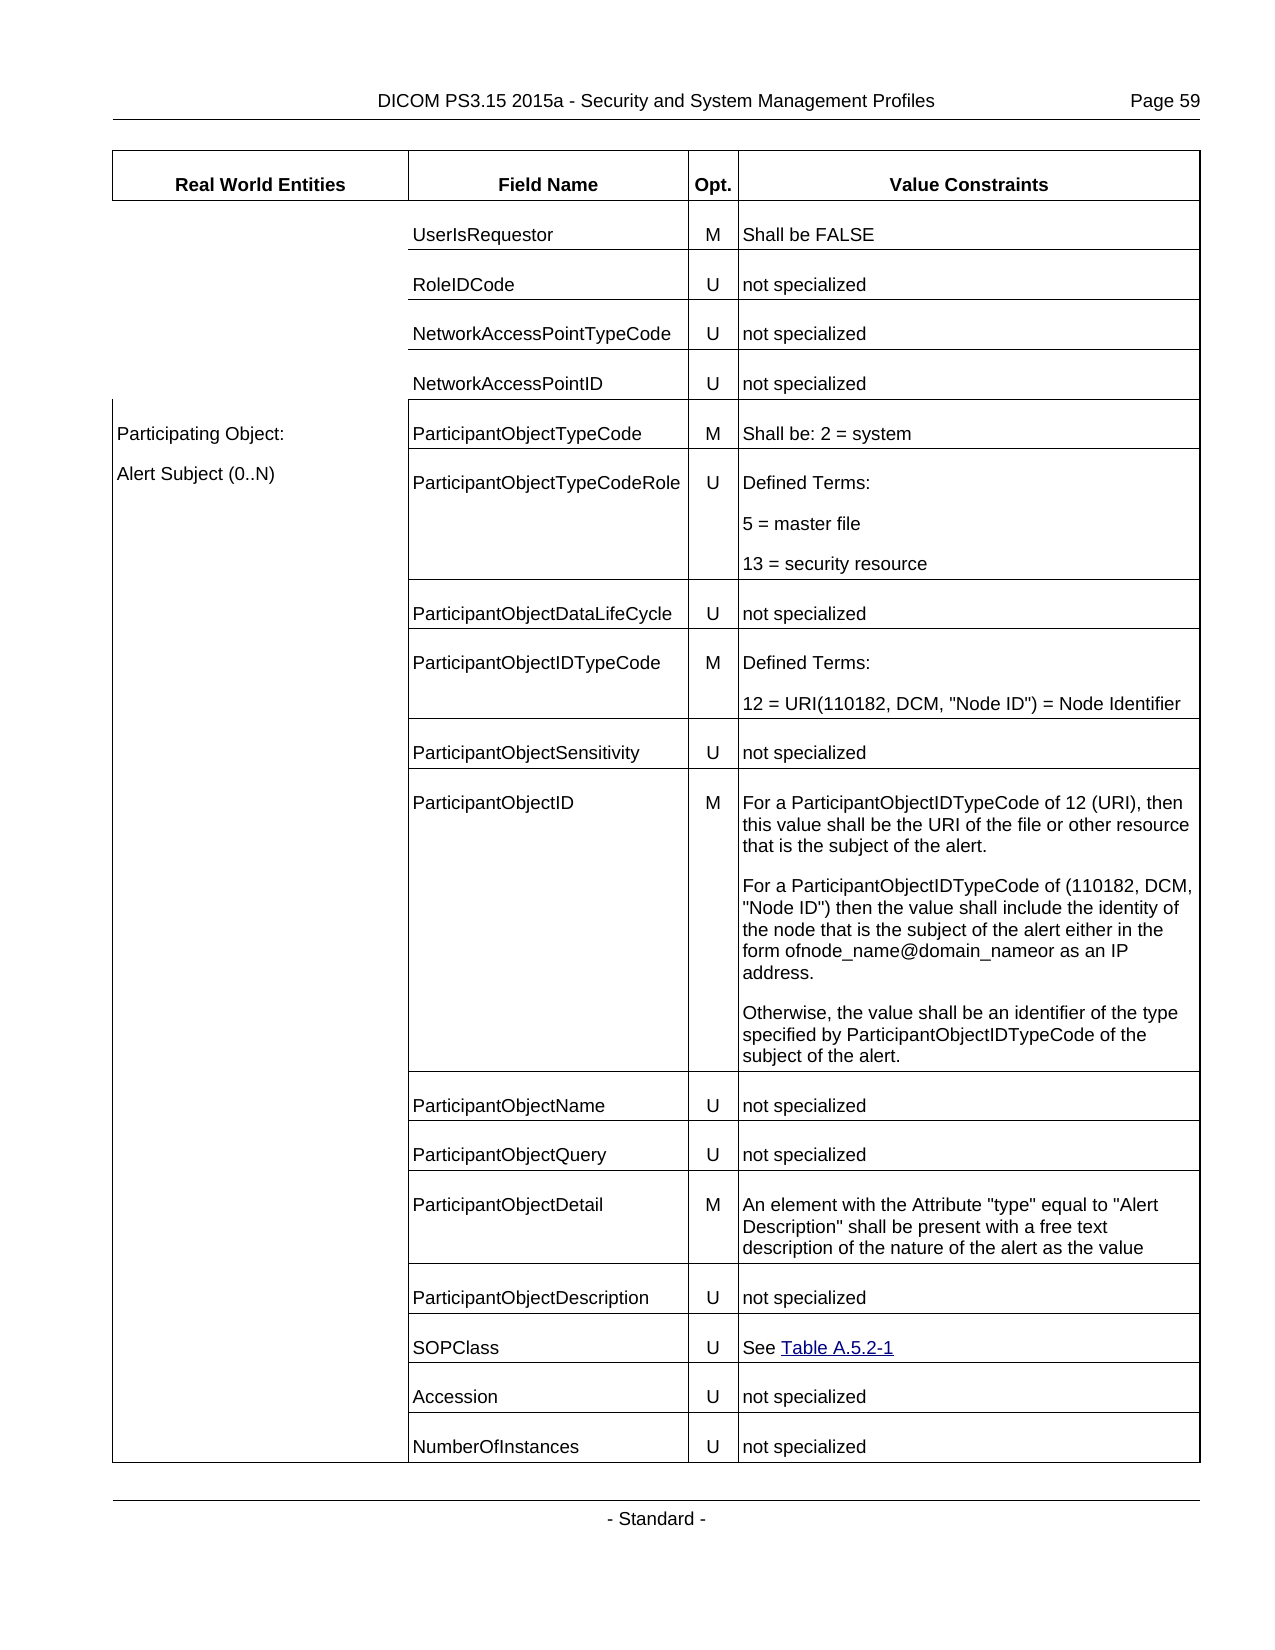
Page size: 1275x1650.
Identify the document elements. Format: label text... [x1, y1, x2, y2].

table_cell U [689, 719, 738, 768]
table_cell U [689, 1072, 738, 1120]
table_header Real World Entities [113, 151, 408, 200]
table_cell Participating Object: Alert Subject (0..N) [113, 399, 408, 1462]
table_cell M [689, 201, 738, 249]
table_cell ParticipantObjectQuery [409, 1121, 688, 1170]
table_cell ParticipantObjectDataLifeCycle [409, 580, 688, 628]
table_cell ParticipantObjectIDTypeCode [409, 629, 688, 718]
table_cell M [689, 629, 738, 718]
table_cell SOPClass [409, 1314, 688, 1362]
table_header Value Constraints [739, 151, 1199, 200]
table_header Opt. [689, 151, 738, 200]
table_cell Accession [409, 1363, 688, 1412]
table_cell UserIsRequestor [408, 201, 688, 249]
table_cell ParticipantObjectName [409, 1072, 688, 1120]
table_cell NumberOfInstances [409, 1413, 688, 1462]
table_cell U [689, 1314, 738, 1362]
table_cell ParticipantObjectDetail [409, 1171, 688, 1263]
table_cell U [689, 250, 738, 299]
table_cell not specialized [739, 719, 1199, 768]
table_cell M [689, 400, 738, 448]
table_cell not specialized [739, 250, 1199, 299]
table_cell not specialized [739, 300, 1199, 349]
table_cell RoleIDCode [408, 250, 688, 299]
table_cell not specialized [739, 1363, 1199, 1412]
table_cell Shall be FALSE [739, 201, 1199, 249]
table_cell U [689, 1363, 738, 1412]
table_cell For a ParticipantObjectIDTypeCode of 12 (URI), then this value shall be the URI of the file or other resource that is the subject of the alert. For a ParticipantObjectIDTypeCode of (110182, DCM, "Node ID") then the value shall include the identity of the node that is the subject of the alert either in the form ofnode_name@domain_nameor as an IP address. Otherwise, the value shall be an identifier of the type specified by ParticipantObjectIDTypeCode of the subject of the alert. [739, 769, 1199, 1071]
table_cell U [689, 1264, 738, 1312]
table_cell not specialized [739, 1413, 1199, 1462]
table_cell not specialized [739, 1072, 1199, 1120]
table_cell U [689, 449, 738, 578]
table_cell U [689, 580, 738, 628]
table_cell ParticipantObjectTypeCode [409, 400, 688, 448]
table_cell ParticipantObjectID [409, 769, 688, 1071]
table_cell Defined Terms: 5 = master file 13 = security resource [739, 449, 1199, 578]
table_cell Shall be: 2 = system [739, 400, 1199, 448]
table_cell not specialized [739, 580, 1199, 628]
table_cell M [689, 1171, 738, 1263]
table_cell An element with the Attribute "type" equal to "Alert Description" shall be present with a free text description of the nature of the alert as the value [739, 1171, 1199, 1263]
table_cell ParticipantObjectTypeCodeRole [409, 449, 688, 578]
table_cell See Table A.5.2-1 [739, 1314, 1199, 1362]
table_cell ParticipantObjectSensitivity [409, 719, 688, 768]
table_cell M [689, 769, 738, 1071]
table_cell U [689, 300, 738, 349]
table_cell not specialized [739, 1121, 1199, 1170]
table_cell not specialized [739, 350, 1199, 398]
table_cell NetworkAccessPointID [408, 350, 688, 398]
table_cell Defined Terms: 12 = URI(110182, DCM, "Node ID") = Node Identifier [739, 629, 1199, 718]
table_header Field Name [409, 151, 688, 200]
table_cell U [689, 1413, 738, 1462]
table_cell U [689, 1121, 738, 1170]
table_cell ParticipantObjectDescription [409, 1264, 688, 1312]
table_cell NetworkAccessPointTypeCode [408, 300, 688, 349]
table_cell U [689, 350, 738, 398]
table_cell not specialized [739, 1264, 1199, 1312]
